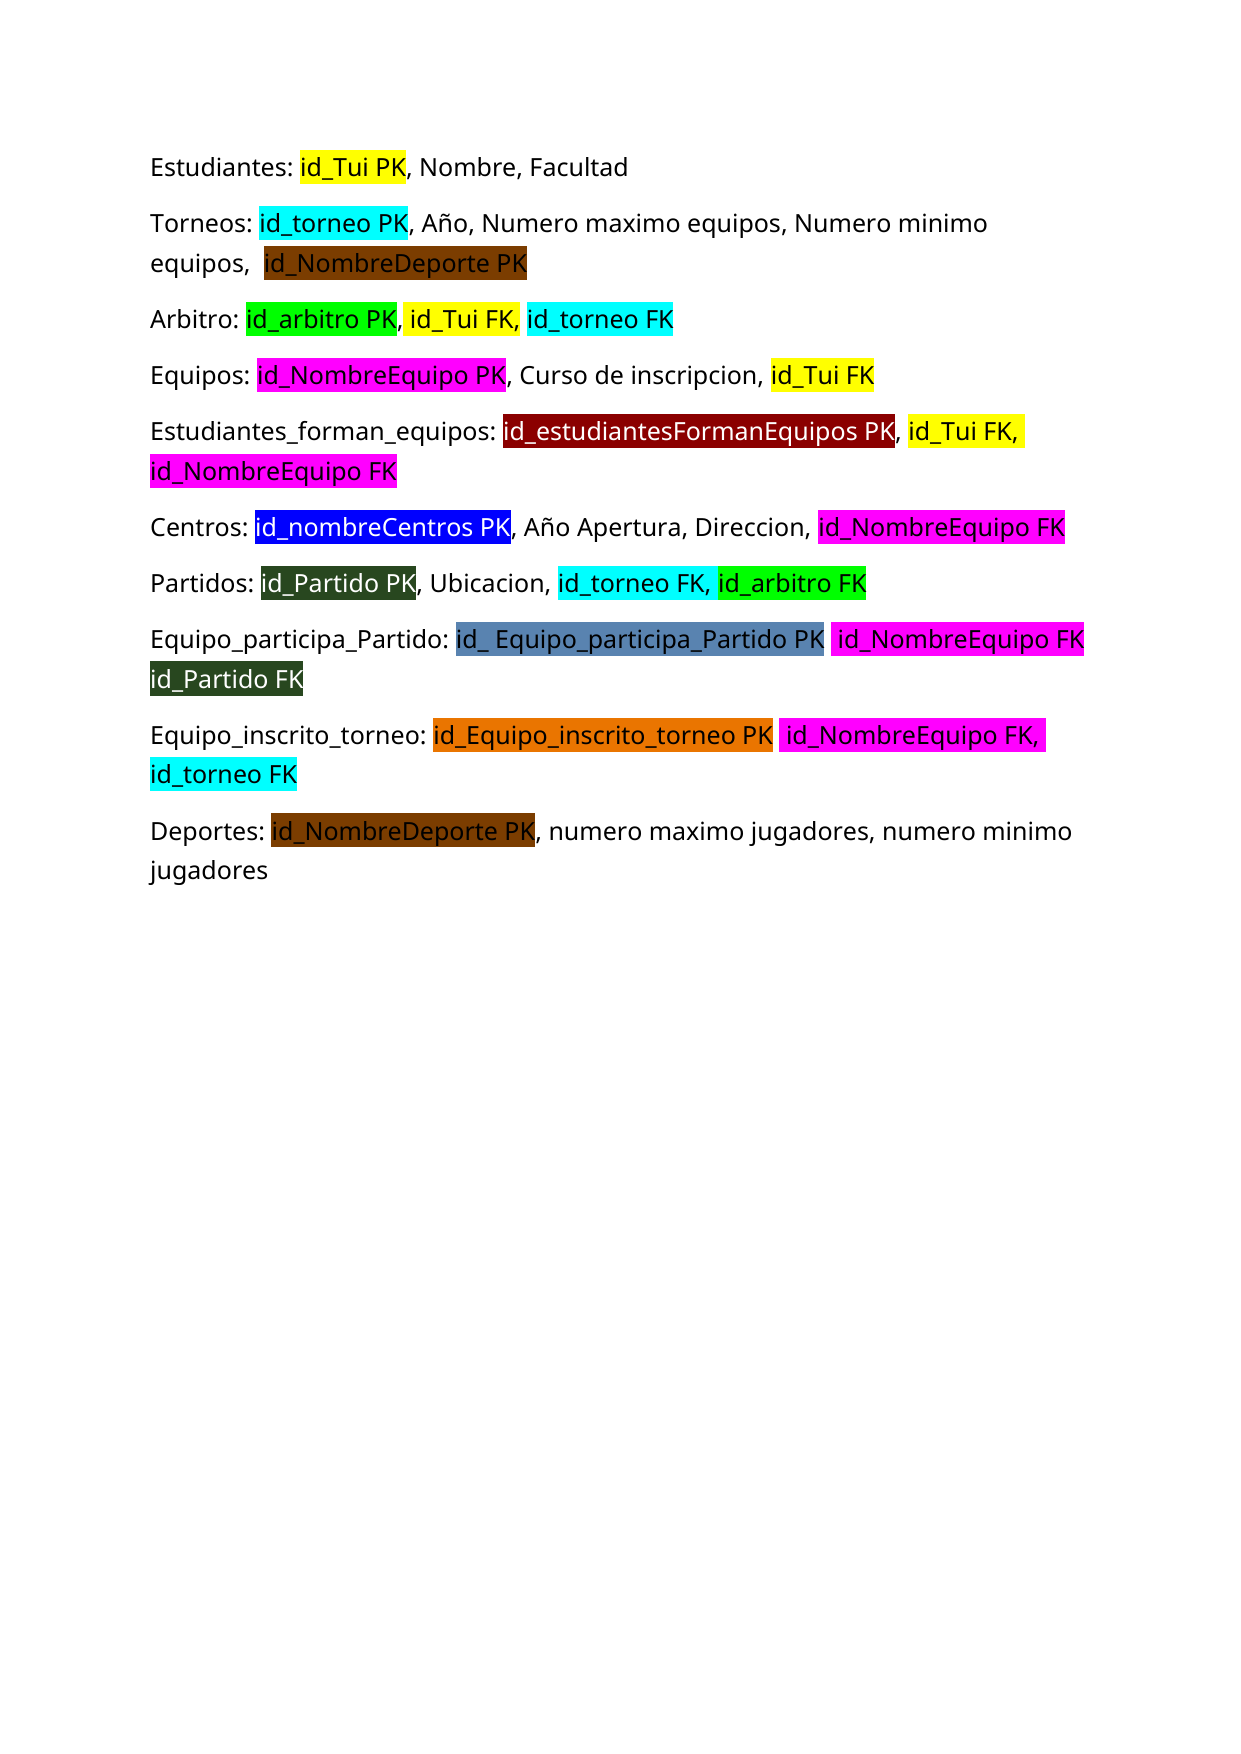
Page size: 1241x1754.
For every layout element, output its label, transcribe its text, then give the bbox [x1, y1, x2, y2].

text Equipo_participa_Partido: id_ Equipo_participa_Partido PK id_NombreEquipo FK id_Partido FK [150, 622, 1090, 696]
text Centros: id_nombreCentros PK, Año Apertura, Direccion, id_NombreEquipo FK [150, 510, 1090, 544]
text Torneos: id_torneo PK, Año, Numero maximo equipos, Numero minimo equipos, id_NombreDeporte PK [150, 206, 1090, 280]
text Estudiantes_forman_equipos: id_estudiantesFormanEquipos PK, id_Tui FK, id_NombreEquipo FK [150, 414, 1090, 488]
text Equipos: id_NombreEquipo PK, Curso de inscripcion, id_Tui FK [150, 358, 1090, 392]
text Partidos: id_Partido PK, Ubicacion, id_torneo FK, id_arbitro FK [150, 566, 1090, 600]
text Equipo_inscrito_torneo: id_Equipo_inscrito_torneo PK id_NombreEquipo FK, id_torneo FK [150, 718, 1090, 791]
text Deportes: id_NombreDeporte PK, numero maximo jugadores, numero minimo jugadores [150, 813, 1090, 887]
text Arbitro: id_arbitro PK, id_Tui FK, id_torneo FK [150, 302, 1090, 336]
text Estudiantes: id_Tui PK, Nombre, Facultad [150, 150, 1090, 184]
